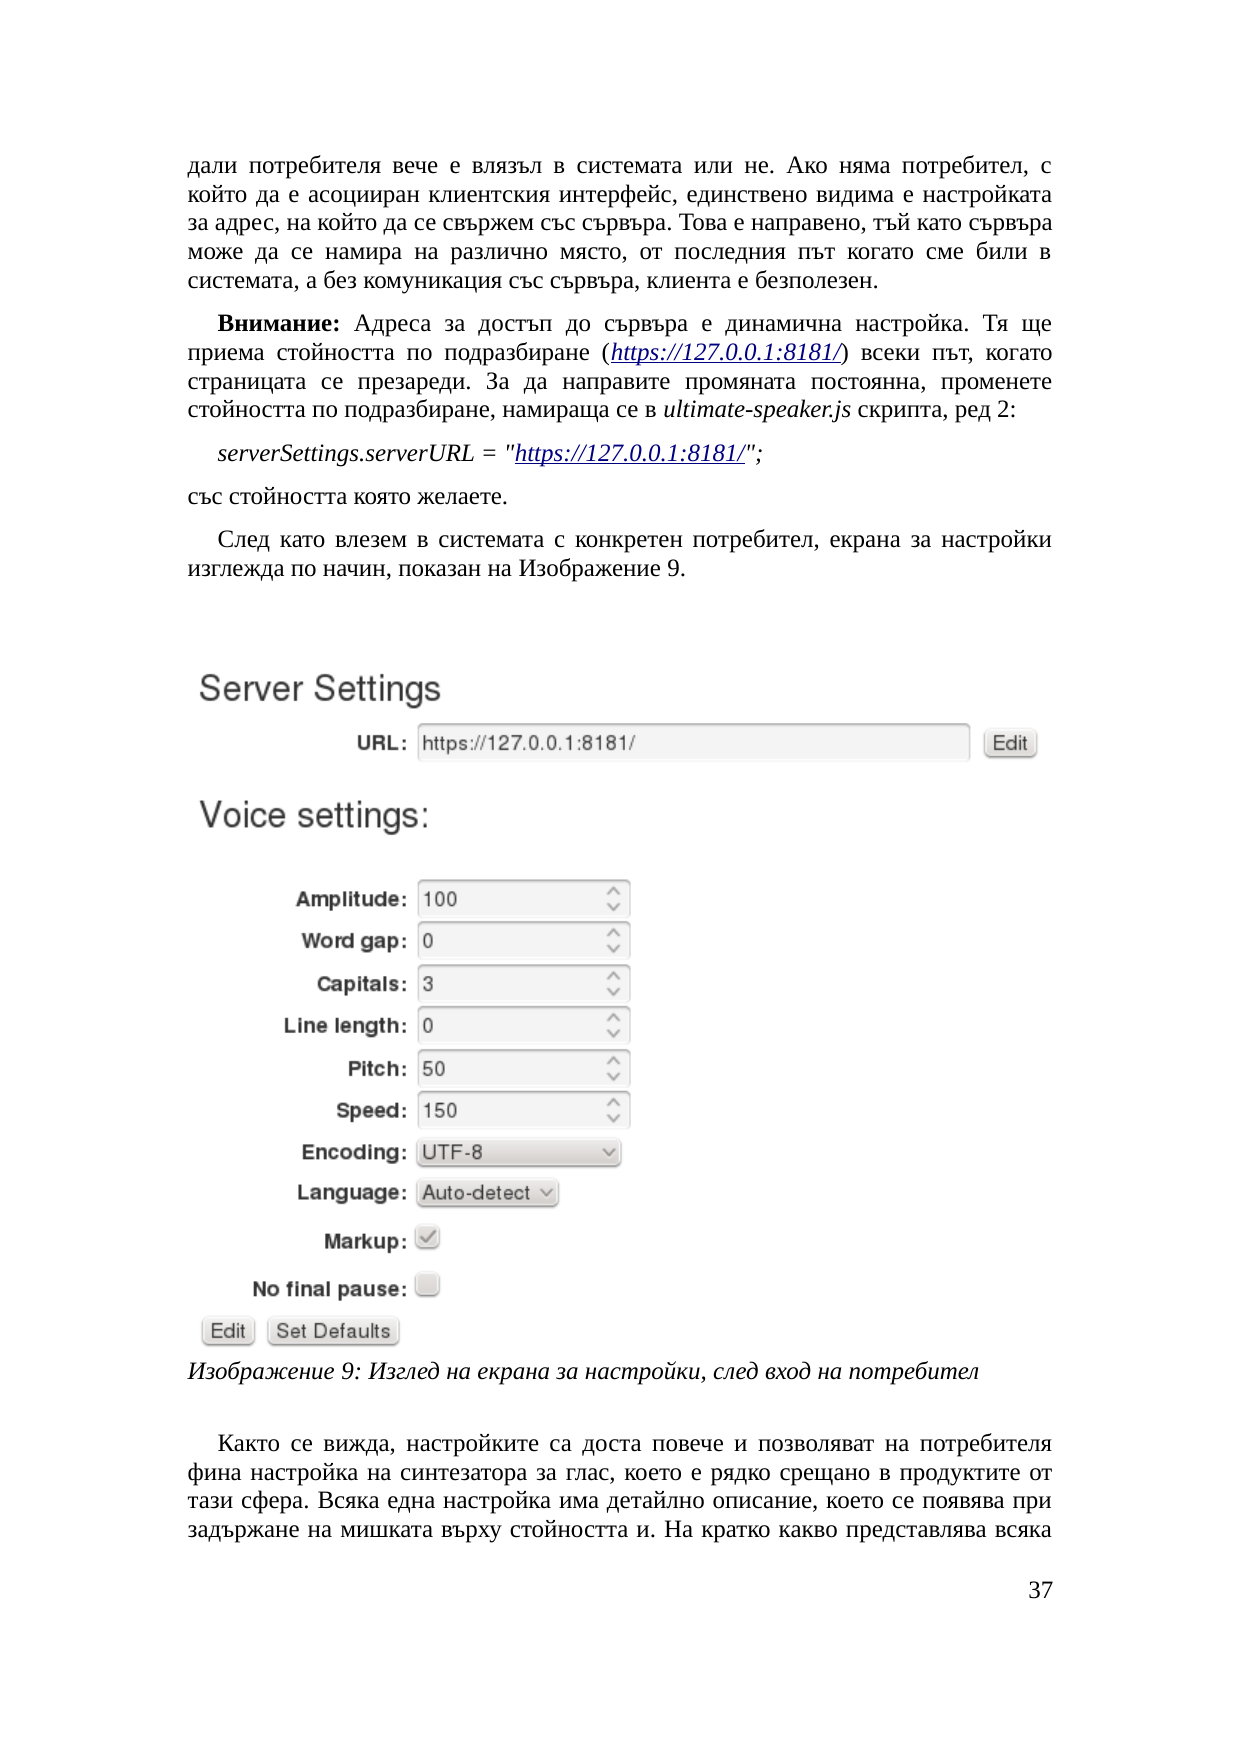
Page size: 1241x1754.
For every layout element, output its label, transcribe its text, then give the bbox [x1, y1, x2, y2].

text Изображение 9: Изглед на екрана за настройки, след вход на потребител [187, 1356, 1053, 1384]
text Както се вижда, настройките са доста повече и позволяват на потребителя фина настройка на синтезатора за глас, което е рядко срещано в продуктите от тази сфера. Всяка една настройка има детайлно описание, което се появява при задържане на мишката върху стойността и. На кратко какво представлява всяка [187, 1428, 1053, 1543]
picture [187, 652, 1053, 1356]
text Внимание: Адреса за достъп до сървъра е динамична настройка. Тя ще приема стойността по подразбиране (https://127.0.0.1:8181/) всеки път, когато страницата се презареди. За да направите промяната постоянна, променете стойността по подразбиране, намираща се в ultimate-speaker.js скрипта, ред 2: [187, 308, 1053, 423]
text със стойността която желаете. [187, 481, 1053, 510]
text дали потребителя вече е влязъл в системата или не. Ако няма потребител, с който да е асоцииран клиентския интерфейс, единствено видима е настройката за адрес, на който да се свържем със сървъра. Това е направено, тъй като сървъра може да се намира на различно място, от последния път когато сме били в системата, а без комуникация със сървъра, клиента е безполезен. [187, 150, 1053, 294]
text serverSettings.serverURL = "https://127.0.0.1:8181/"; [187, 438, 1053, 467]
text След като влезем в системата с конкретен потребител, екрана за настройки изглежда по начин, показан на Изображение 9. [187, 524, 1053, 582]
